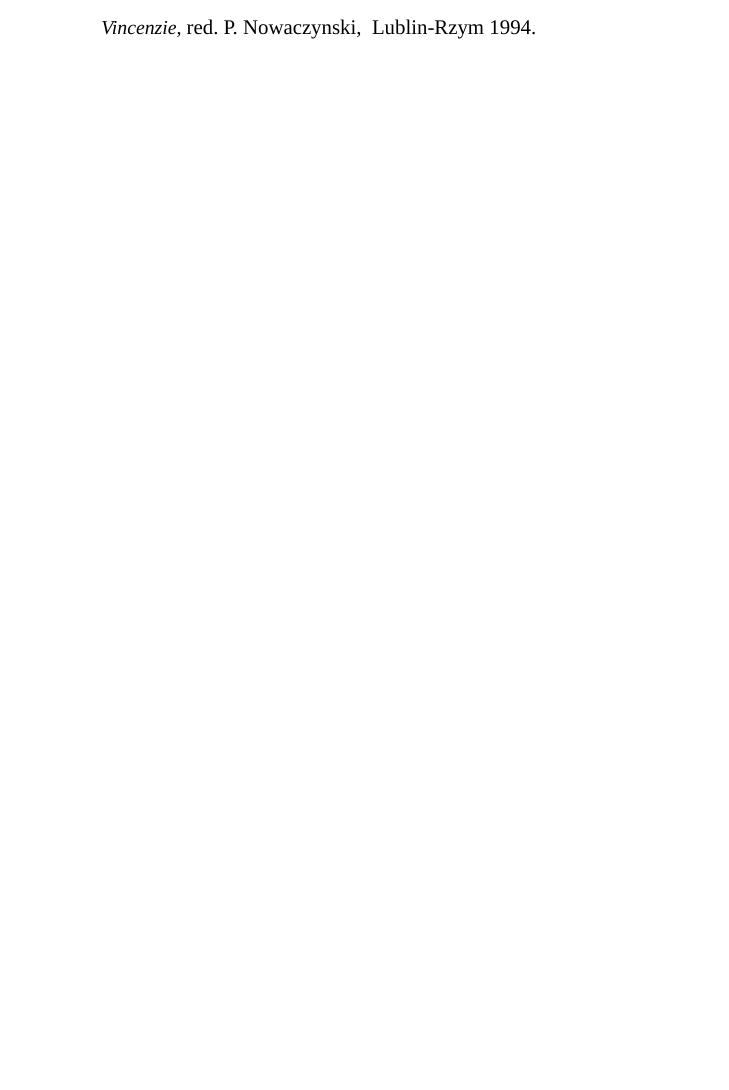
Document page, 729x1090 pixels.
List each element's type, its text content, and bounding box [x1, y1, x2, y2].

text Vincenzie, red. Р. Nowaczynski, Lublin-Rzym 1994. [101, 14, 670, 39]
